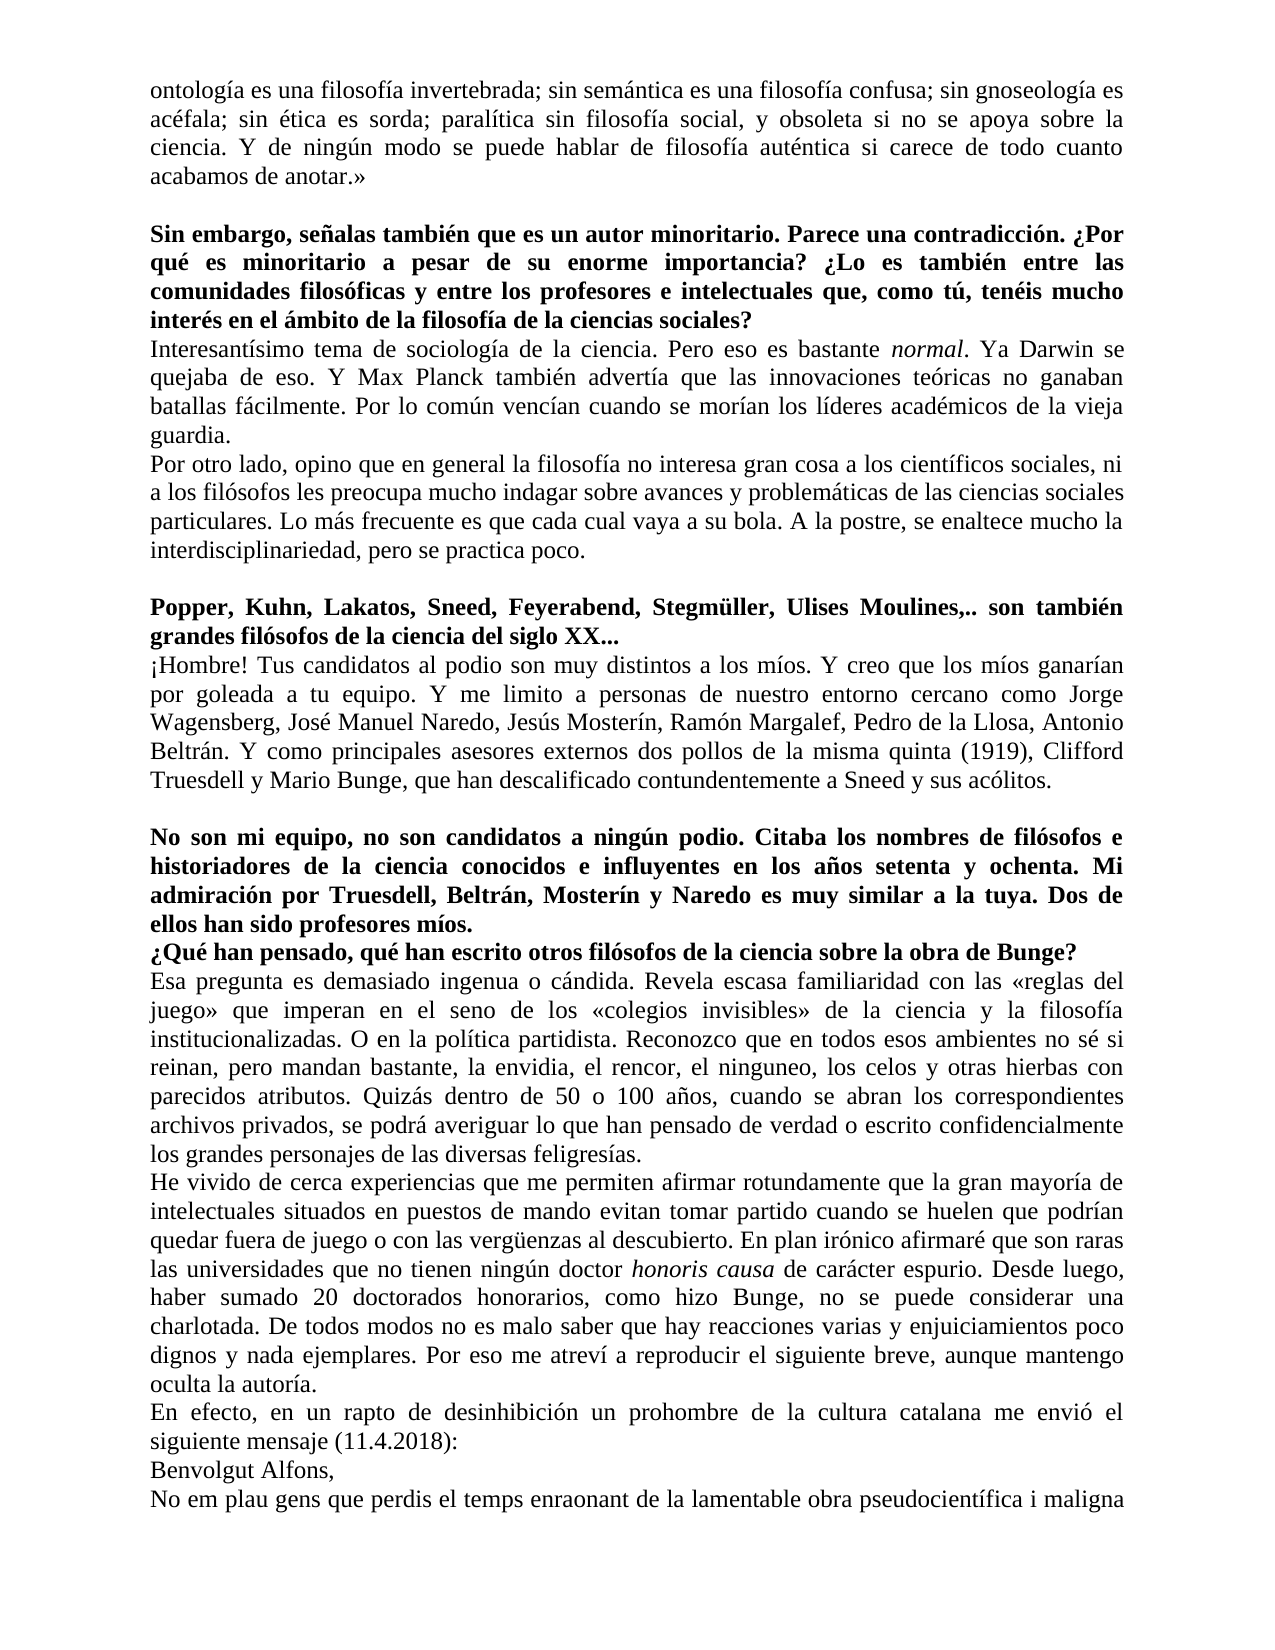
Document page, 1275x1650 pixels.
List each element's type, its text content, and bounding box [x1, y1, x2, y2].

text ontología es una filosofía invertebrada; sin semántica es una filosofía confusa; sin gnoseología es acéfala; sin ética es sorda; paralítica sin filosofía social, y obsoleta si no se apoya sobre la ciencia. Y de ningún modo se puede hablar de filosofía auténtica si carece de todo cuanto acabamos de anotar.» [150, 75, 1125, 190]
text He vivido de cerca experiencias que me permiten afirmar rotundamente que la gran mayoría de intelectuales situados en puestos de mando evitan tomar partido cuando se huelen que podrían quedar fuera de juego o con las vergüenzas al descubierto. En plan irónico afirmaré que son raras las universidades que no tienen ningún doctor honoris causa de carácter espurio. Desde luego, haber sumado 20 doctorados honorarios, como hizo Bunge, no se puede considerar una charlotada. De todos modos no es malo saber que hay reacciones varias y enjuiciamientos poco dignos y nada ejemplares. Por eso me atreví a reproducir el siguiente breve, aunque mantengo oculta la autoría. [150, 1167, 1125, 1397]
text Por otro lado, opino que en general la filosofía no interesa gran cosa a los científicos sociales, ni a los filósofos les preocupa mucho indagar sobre avances y problemáticas de las ciencias sociales particulares. Lo más frecuente es que cada cual vaya a su bola. A la postre, se enaltece mucho la interdisciplinariedad, pero se practica poco. [150, 449, 1125, 564]
text Esa pregunta es demasiado ingenua o cándida. Revela escasa familiaridad con las «reglas del juego» que imperan en el seno de los «colegios invisibles» de la ciencia y la filosofía institucionalizadas. O en la política partidista. Reconozco que en todos esos ambientes no sé si reinan, pero mandan bastante, la envidia, el rencor, el ninguneo, los celos y otras hierbas con parecidos atributos. Quizás dentro de 50 o 100 años, cuando se abran los correspondientes archivos privados, se podrá averiguar lo que han pensado de verdad o escrito confidencialmente los grandes personajes de las diversas feligresías. [150, 966, 1125, 1167]
text En efecto, en un rapto de desinhibición un prohombre de la cultura catalana me envió el siguiente mensaje (11.4.2018): [150, 1397, 1125, 1455]
text Sin embargo, señalas también que es un autor minoritario. Parece una contradicción. ¿Por qué es minoritario a pesar de su enorme importancia? ¿Lo es también entre las comunidades filosóficas y entre los profesores e intelectuales que, como tú, tenéis mucho interés en el ámbito de la filosofía de la ciencias sociales? [150, 219, 1125, 334]
text Interesantísimo tema de sociología de la ciencia. Pero eso es bastante normal. Ya Darwin se quejaba de eso. Y Max Planck también advertía que las innovaciones teóricas no ganaban batallas fácilmente. Por lo común vencían cuando se morían los líderes académicos de la vieja guardia. [150, 334, 1125, 449]
text ¿Qué han pensado, qué han escrito otros filósofos de la ciencia sobre la obra de Bunge? [150, 937, 1125, 966]
text No son mi equipo, no son candidatos a ningún podio. Citaba los nombres de filósofos e historiadores de la ciencia conocidos e influyentes en los años setenta y ochenta. Mi admiración por Truesdell, Beltrán, Mosterín y Naredo es muy similar a la tuya. Dos de ellos han sido profesores míos. [150, 822, 1125, 937]
text Benvolgut Alfons, [150, 1455, 1125, 1484]
text Popper, Kuhn, Lakatos, Sneed, Feyerabend, Stegmüller, Ulises Moulines,.. son también grandes filósofos de la ciencia del siglo XX... [150, 592, 1125, 650]
text ¡Hombre! Tus candidatos al podio son muy distintos a los míos. Y creo que los míos ganarían por goleada a tu equipo. Y me limito a personas de nuestro entorno cercano como Jorge Wagensberg, José Manuel Naredo, Jesús Mosterín, Ramón Margalef, Pedro de la Llosa, Antonio Beltrán. Y como principales asesores externos dos pollos de la misma quinta (1919), Clifford Truesdell y Mario Bunge, que han descalificado contundentemente a Sneed y sus acólitos. [150, 650, 1125, 794]
text No em plau gens que perdis el temps enraonant de la lamentable obra pseudocientífica i maligna [150, 1484, 1125, 1512]
